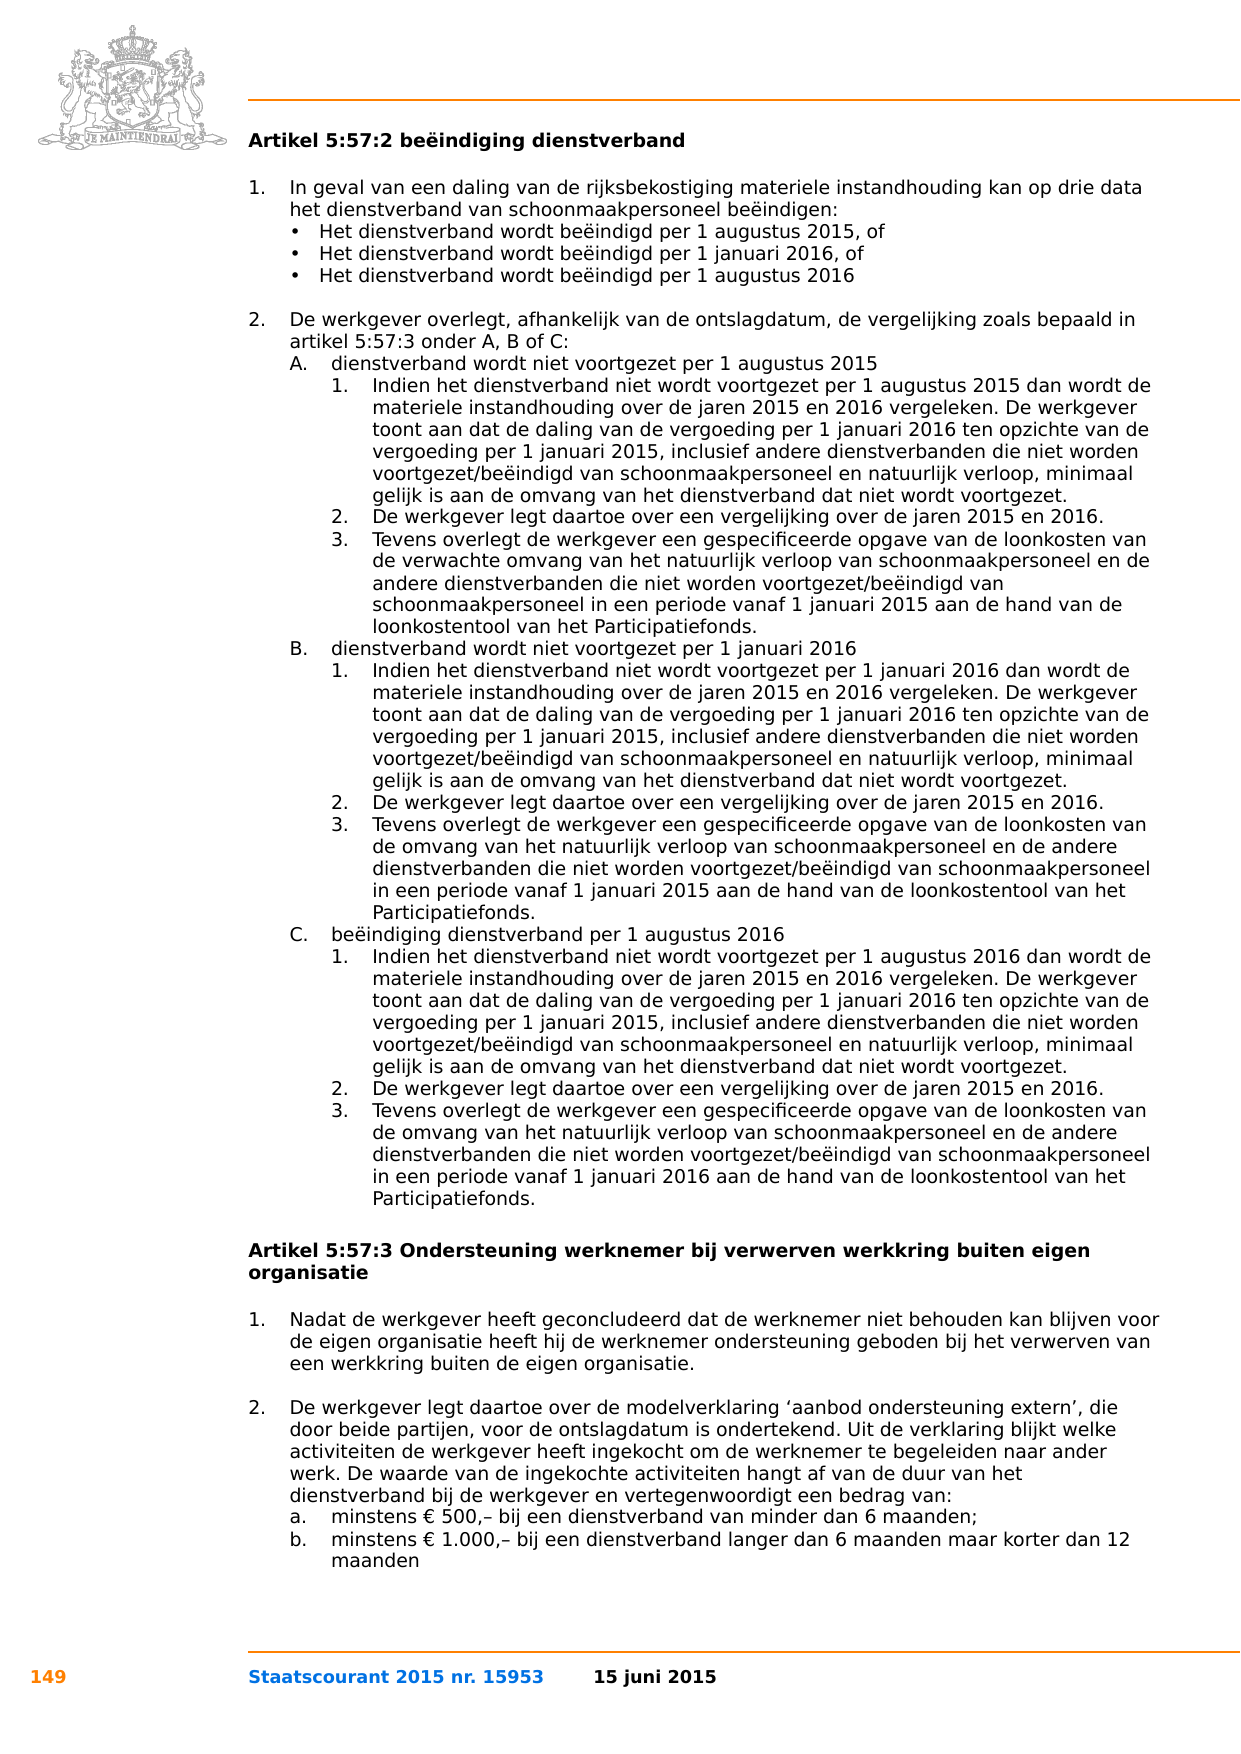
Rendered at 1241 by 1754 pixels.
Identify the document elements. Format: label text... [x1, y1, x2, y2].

text B. dienstverband wordt niet voortgezet per 1 januari 2016 [289, 638, 1163, 660]
text 2. De werkgever legt daartoe over een vergelijking over de jaren 2015 en 2016. [331, 792, 1163, 814]
text • Het dienstverband wordt beëindigd per 1 januari 2016, of [289, 243, 1163, 265]
text b. minstens € 1.000,– bij een dienstverband langer dan 6 maanden maar korter dan 12 maanden [289, 1528, 1163, 1572]
text 2. De werkgever legt daartoe over een vergelijking over de jaren 2015 en 2016. [331, 1078, 1163, 1100]
text 3. Tevens overlegt de werkgever een gespecificeerde opgave van de loonkosten van de omvang van het natuurlijk verloop van schoonmaakpersoneel en de andere dienstverbanden die niet worden voortgezet/beëindigd van schoonmaakpersoneel in een periode vanaf 1 januari 2016 aan de hand van de loonkostentool van het Participatiefonds. [331, 1100, 1163, 1210]
text 3. Tevens overlegt de werkgever een gespecificeerde opgave van de loonkosten van de omvang van het natuurlijk verloop van schoonmaakpersoneel en de andere dienstverbanden die niet worden voortgezet/beëindigd van schoonmaakpersoneel in een periode vanaf 1 januari 2015 aan de hand van de loonkostentool van het Participatiefonds. [331, 814, 1163, 924]
text 2. De werkgever overlegt, afhankelijk van de ontslagdatum, de vergelijking zoals bepaald in artikel 5:57:3 onder A, B of C: [248, 309, 1163, 353]
text 1. Indien het dienstverband niet wordt voortgezet per 1 januari 2016 dan wordt de materiele instandhouding over de jaren 2015 en 2016 vergeleken. De werkgever toont aan dat de daling van de vergoeding per 1 januari 2016 ten opzichte van de vergoeding per 1 januari 2015, inclusief andere dienstverbanden die niet worden voortgezet/beëindigd van schoonmaakpersoneel en natuurlijk verloop, minimaal gelijk is aan de omvang van het dienstverband dat niet wordt voortgezet. [331, 660, 1163, 792]
text 2. De werkgever legt daartoe over een vergelijking over de jaren 2015 en 2016. [331, 506, 1163, 528]
subtitle Artikel 5:57:3 Ondersteuning werknemer bij verwerven werkkring buiten eigen organisatie [248, 1240, 1163, 1284]
picture [38, 25, 227, 150]
subtitle Artikel 5:57:2 beëindiging dienstverband [248, 130, 1163, 152]
text A. dienstverband wordt niet voortgezet per 1 augustus 2015 [289, 353, 1163, 374]
text C. beëindiging dienstverband per 1 augustus 2016 [289, 924, 1163, 946]
text 3. Tevens overlegt de werkgever een gespecificeerde opgave van de loonkosten van de verwachte omvang van het natuurlijk verloop van schoonmaakpersoneel en de andere dienstverbanden die niet worden voortgezet/beëindigd van schoonmaakpersoneel in een periode vanaf 1 januari 2015 aan de hand van de loonkostentool van het Participatiefonds. [331, 528, 1163, 638]
text 2. De werkgever legt daartoe over de modelverklaring ‘aanbod ondersteuning extern’, die door beide partijen, voor de ontslagdatum is ondertekend. Uit de verklaring blijkt welke activiteiten de werkgever heeft ingekocht om de werknemer te begeleiden naar ander werk. De waarde van de ingekochte activiteiten hangt af van de duur van het dienstverband bij de werkgever en vertegenwoordigt een bedrag van: [248, 1397, 1163, 1506]
text • Het dienstverband wordt beëindigd per 1 augustus 2016 [289, 265, 1163, 287]
text • Het dienstverband wordt beëindigd per 1 augustus 2015, of [289, 221, 1163, 243]
text 1. In geval van een daling van de rijksbekostiging materiele instandhouding kan op drie data het dienstverband van schoonmaakpersoneel beëindigen: [248, 177, 1163, 221]
text 1. Indien het dienstverband niet wordt voortgezet per 1 augustus 2016 dan wordt de materiele instandhouding over de jaren 2015 en 2016 vergeleken. De werkgever toont aan dat de daling van de vergoeding per 1 januari 2016 ten opzichte van de vergoeding per 1 januari 2015, inclusief andere dienstverbanden die niet worden voortgezet/beëindigd van schoonmaakpersoneel en natuurlijk verloop, minimaal gelijk is aan de omvang van het dienstverband dat niet wordt voortgezet. [331, 946, 1163, 1078]
text a. minstens € 500,– bij een dienstverband van minder dan 6 maanden; [289, 1506, 1163, 1528]
text 1. Indien het dienstverband niet wordt voortgezet per 1 augustus 2015 dan wordt de materiele instandhouding over de jaren 2015 en 2016 vergeleken. De werkgever toont aan dat de daling van de vergoeding per 1 januari 2016 ten opzichte van de vergoeding per 1 januari 2015, inclusief andere dienstverbanden die niet worden voortgezet/beëindigd van schoonmaakpersoneel en natuurlijk verloop, minimaal gelijk is aan de omvang van het dienstverband dat niet wordt voortgezet. [331, 374, 1163, 506]
text 1. Nadat de werkgever heeft geconcludeerd dat de werknemer niet behouden kan blijven voor de eigen organisatie heeft hij de werknemer ondersteuning geboden bij het verwerven van een werkkring buiten de eigen organisatie. [248, 1309, 1163, 1375]
